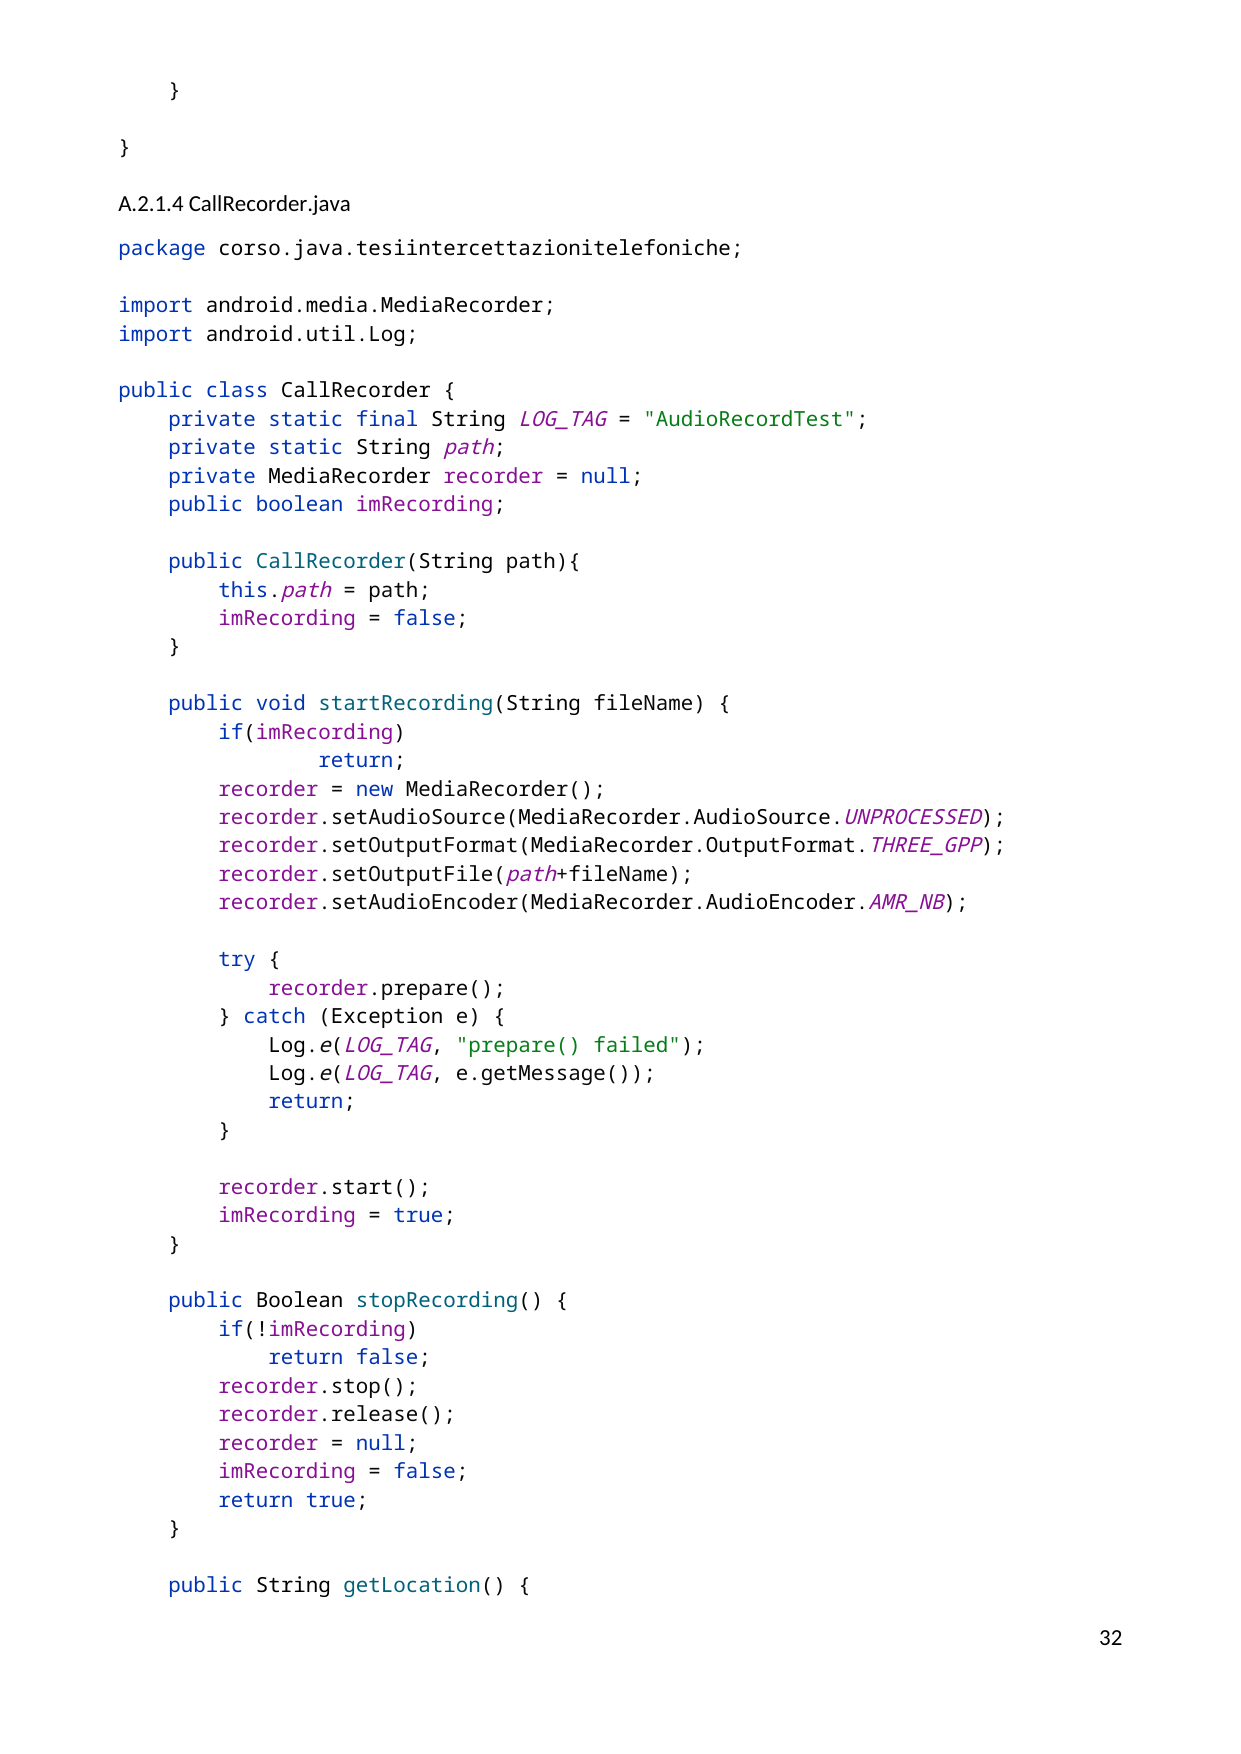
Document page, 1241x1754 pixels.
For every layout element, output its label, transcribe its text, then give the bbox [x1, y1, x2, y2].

text } } [118, 75, 1122, 160]
text A.2.1.4 CallRecorder.java [118, 189, 1122, 217]
text package corso.java.tesiintercettazionitelefoniche; import android.media.MediaRecorder; import android.util.Log; public class CallRecorder { private static final String LOG_TAG = "AudioRecordTest"; private static String path; private MediaRecorder recorder = null; public boolean imRecording; public CallRecorder(String path){ this.path = path; imRecording = false; } public void startRecording(String fileName) { if(imRecording) return; recorder = new MediaRecorder(); recorder.setAudioSource(MediaRecorder.AudioSource.UNPROCESSED); recorder.setOutputFormat(MediaRecorder.OutputFormat.THREE_GPP); recorder.setOutputFile(path+fileName); recorder.setAudioEncoder(MediaRecorder.AudioEncoder.AMR_NB); try { recorder.prepare(); } catch (Exception e) { Log.e(LOG_TAG, "prepare() failed"); Log.e(LOG_TAG, e.getMessage()); [118, 233, 1122, 1087]
text return; } recorder.start(); imRecording = true; } public Boolean stopRecording() { if(!imRecording) return false; recorder.stop(); recorder.release(); recorder = null; imRecording = false; return true; } public String getLocation() { [118, 1087, 1122, 1598]
